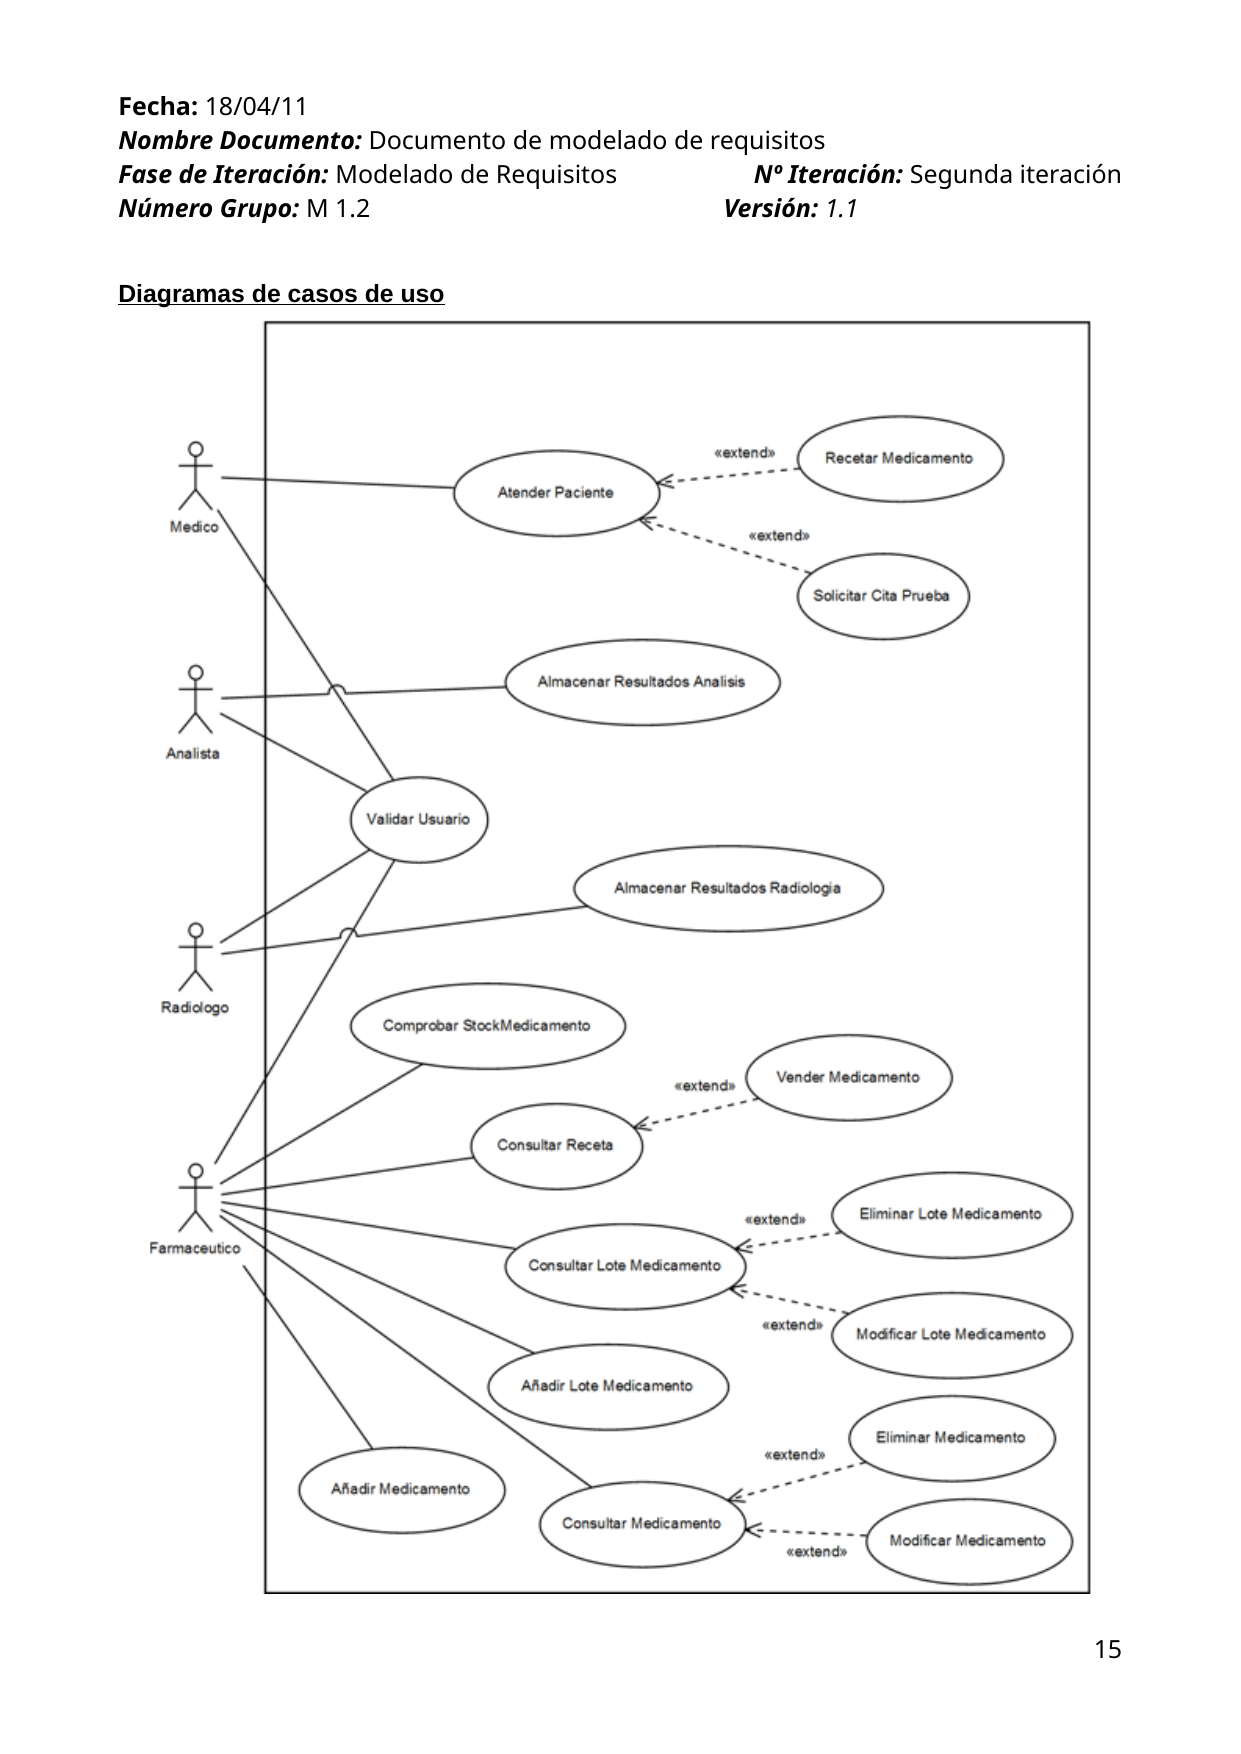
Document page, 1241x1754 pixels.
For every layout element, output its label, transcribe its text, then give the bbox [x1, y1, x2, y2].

subtitle Diagramas de casos de uso [118, 279, 1122, 308]
picture [149, 320, 1091, 1594]
